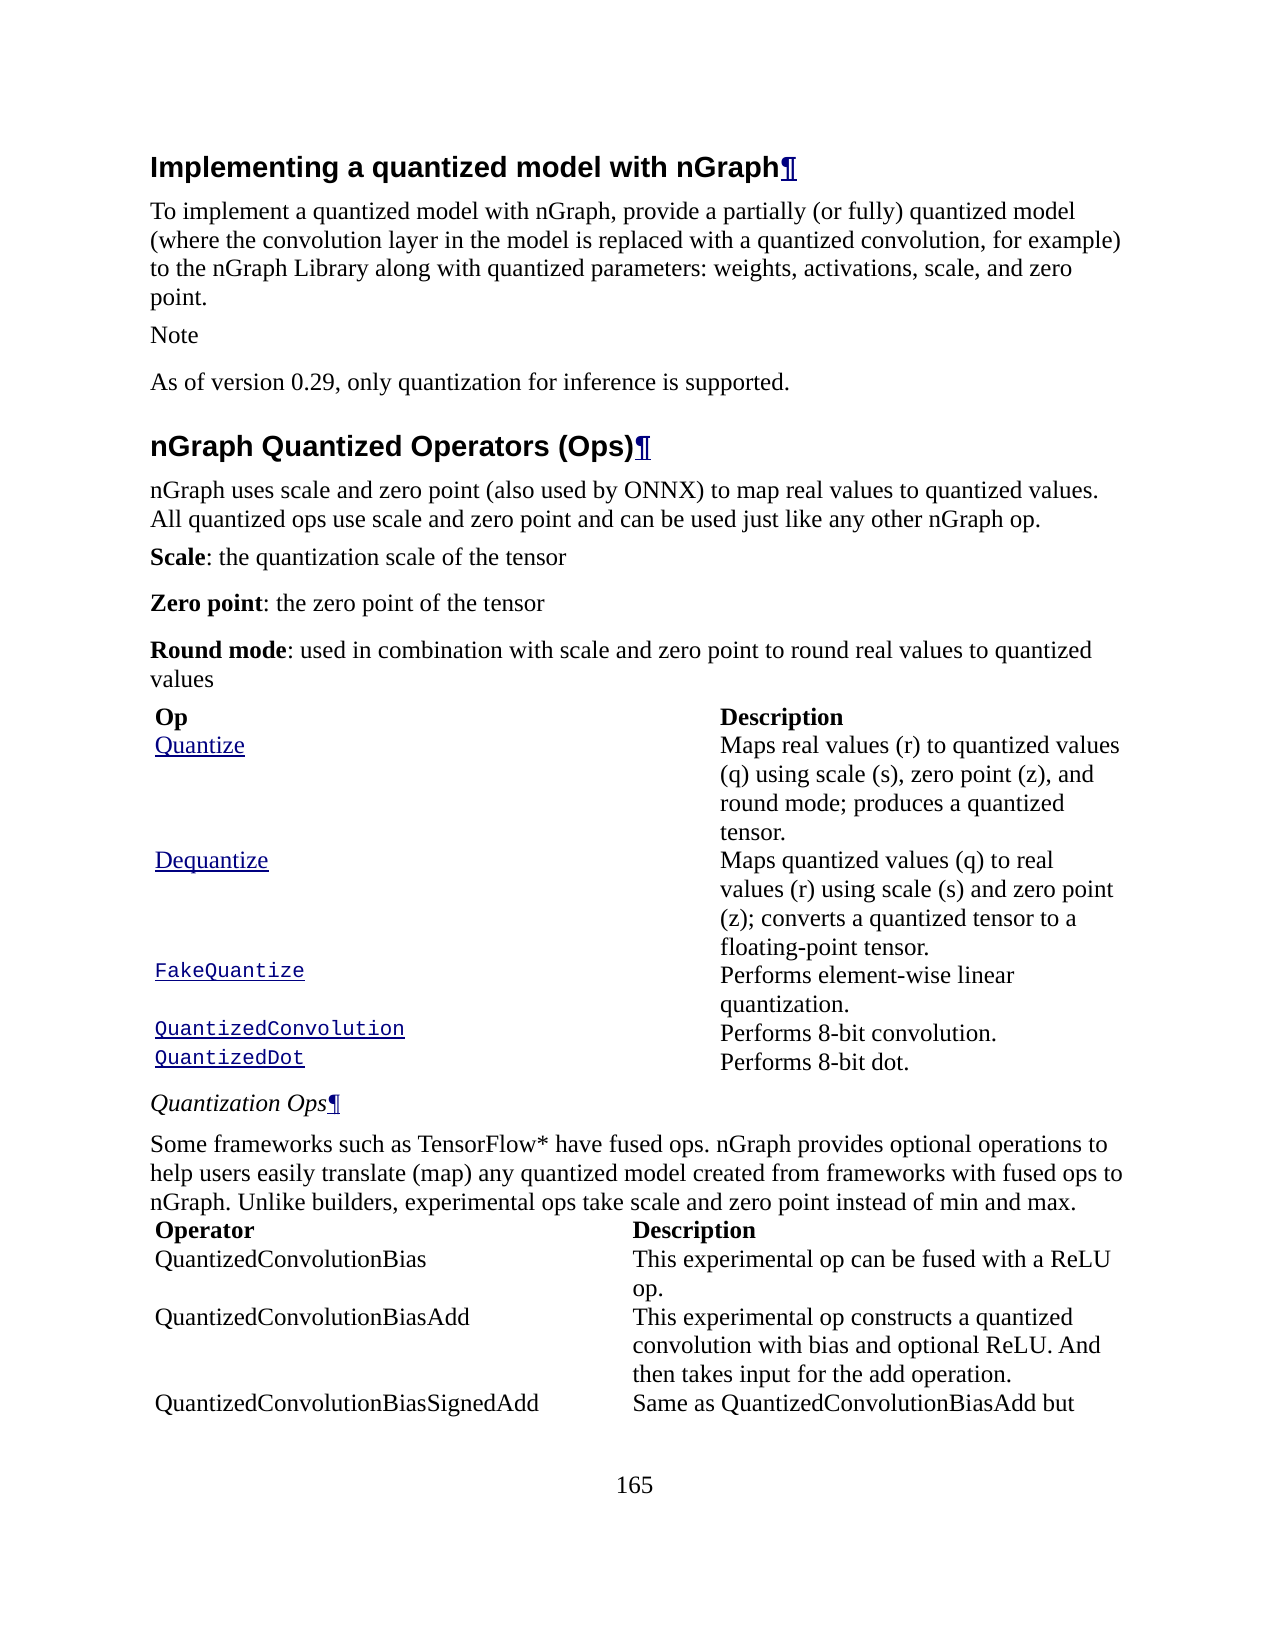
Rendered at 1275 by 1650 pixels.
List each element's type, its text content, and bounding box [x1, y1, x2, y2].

table_cell QuantizedConvolutionBiasSignedAdd [150, 1388, 628, 1417]
text Round mode: used in combination with scale and zero point to round real values to quantized values [150, 635, 1125, 693]
table_cell QuantizedConvolution [150, 1018, 715, 1047]
table_cell Same as QuantizedConvolutionBiasAdd but [628, 1388, 1125, 1417]
table_cell Dequantize [150, 845, 715, 960]
table_cell Performs element-wise linear quantization. [715, 960, 1125, 1018]
table_cell QuantizedDot [150, 1047, 715, 1075]
text Quantization Ops¶ [150, 1088, 1125, 1117]
table_header Description [628, 1215, 1125, 1244]
table_header Op [150, 702, 715, 730]
text Note [150, 320, 1125, 349]
table_cell This experimental op can be fused with a ReLU op. [628, 1244, 1125, 1302]
table_cell Performs 8-bit convolution. [715, 1018, 1125, 1047]
table_cell Maps quantized values (q) to real values (r) using scale (s) and zero point (z); converts a quantized tensor to a floating-point tensor. [715, 845, 1125, 960]
text As of version 0.29, only quantization for inference is supported. [150, 367, 1125, 395]
table_cell FakeQuantize [150, 960, 715, 1018]
table_cell QuantizedConvolutionBias [150, 1244, 628, 1302]
text Zero point: the zero point of the tensor [150, 588, 1125, 617]
table_cell QuantizedConvolutionBiasAdd [150, 1302, 628, 1388]
table_cell This experimental op constructs a quantized convolution with bias and optional ReLU. And then takes input for the add operation. [628, 1302, 1125, 1388]
text nGraph uses scale and zero point (also used by ONNX) to map real values to quantized values. All quantized ops use scale and zero point and can be used just like any other nGraph op. [150, 475, 1125, 533]
subtitle nGraph Quantized Operators (Ops)¶ [150, 429, 1125, 463]
text Some frameworks such as TensorFlow* have fused ops. nGraph provides optional operations to help users easily translate (map) any quantized model created from frameworks with fused ops to nGraph. Unlike builders, experimental ops take scale and zero point instead of min and max. [150, 1129, 1125, 1215]
table_header Operator [150, 1215, 628, 1244]
table_cell Performs 8-bit dot. [715, 1047, 1125, 1075]
subtitle Implementing a quantized model with nGraph¶ [150, 150, 1125, 183]
table_cell Quantize [150, 730, 715, 845]
table_header Description [715, 702, 1125, 730]
text Scale: the quantization scale of the tensor [150, 542, 1125, 571]
table_cell Maps real values (r) to quantized values (q) using scale (s), zero point (z), and round mode; produces a quantized tensor. [715, 730, 1125, 845]
text To implement a quantized model with nGraph, provide a partially (or fully) quantized model (where the convolution layer in the model is replaced with a quantized convolution, for example) to the nGraph Library along with quantized parameters: weights, activations, scale, and zero point. [150, 196, 1125, 311]
